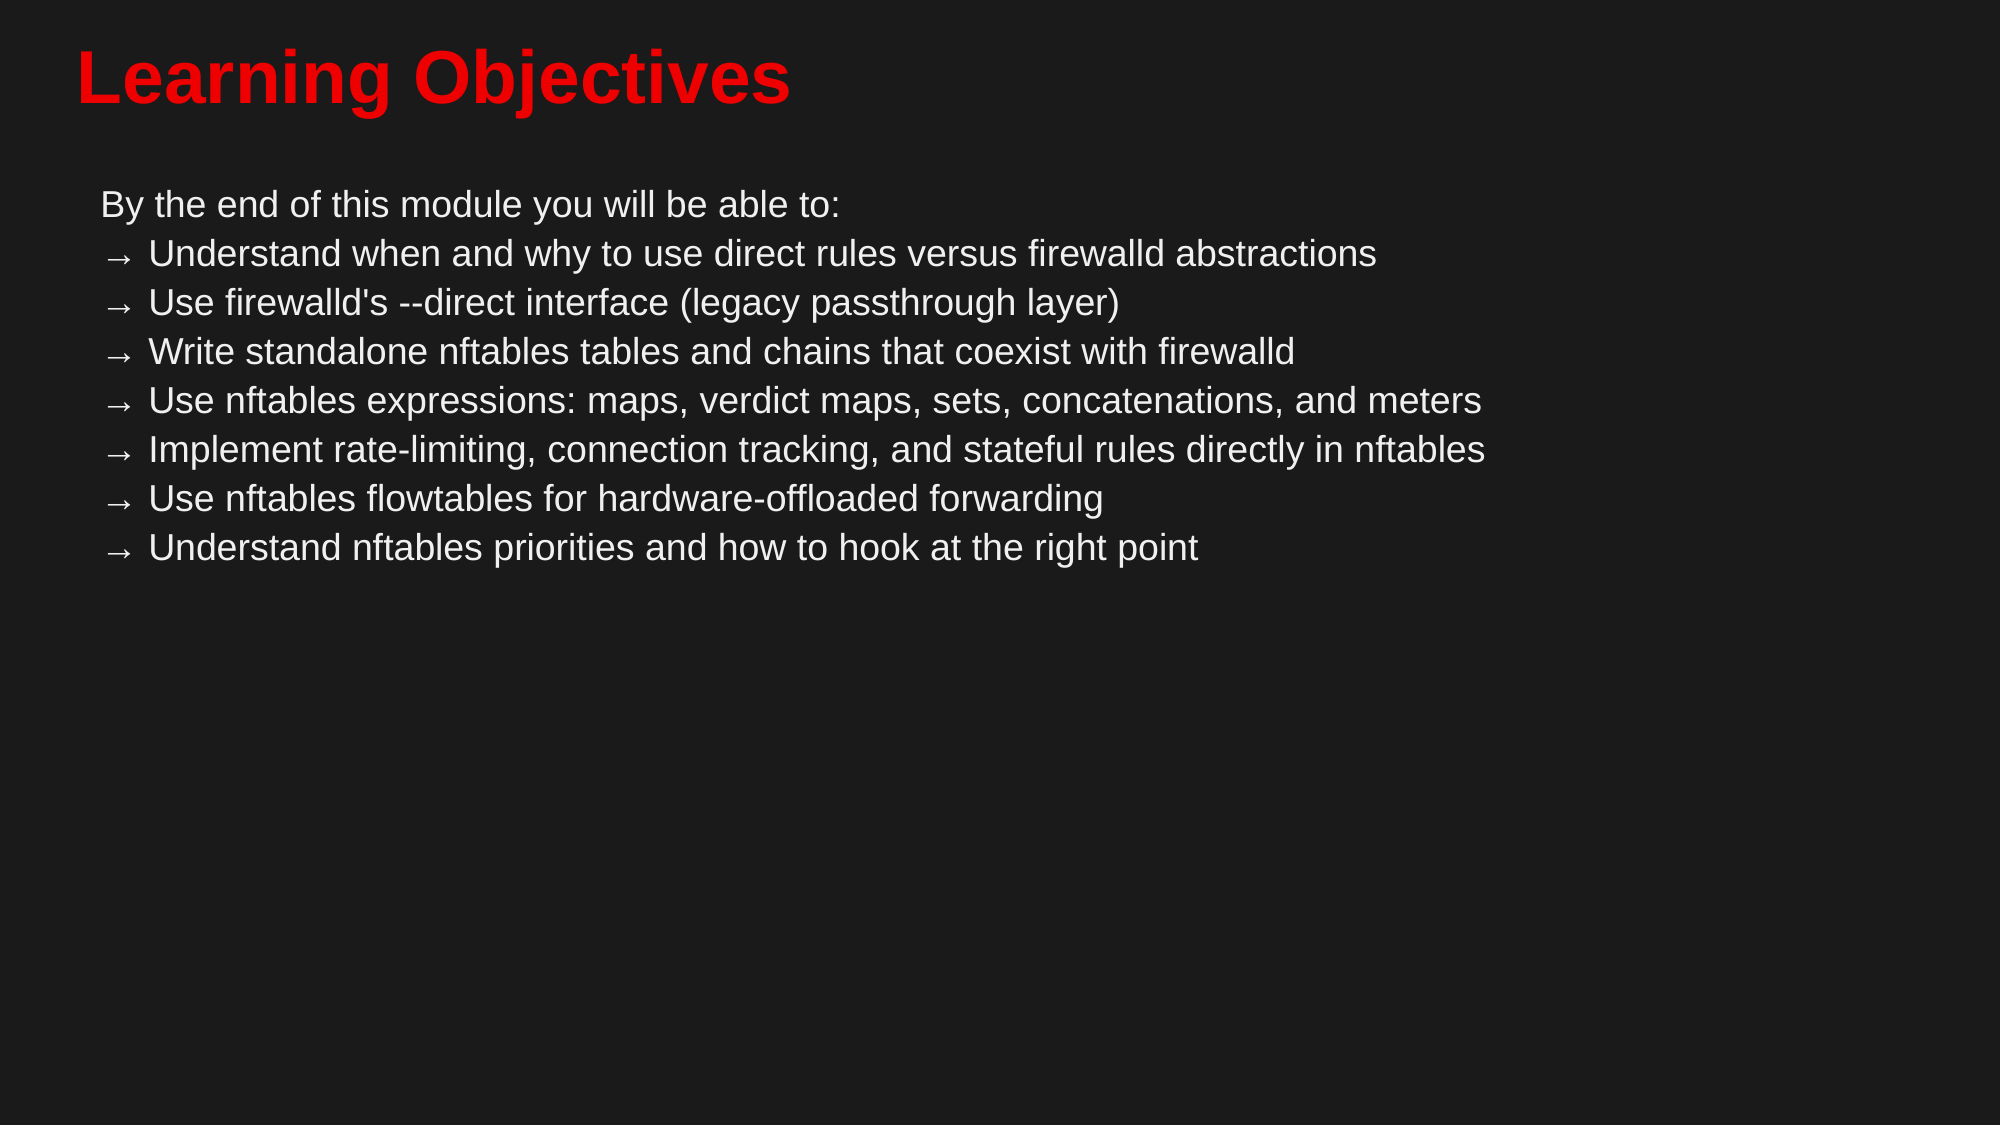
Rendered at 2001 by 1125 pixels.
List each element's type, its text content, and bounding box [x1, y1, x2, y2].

text_box Learning Objectives [59, 23, 1942, 154]
text_box By the end of this module you will be able to: → Understand when and why to use direct rules versus firewalld abstractions → Use firewalld's --direct interface (legacy passthrough layer) → Write standalone nftables tables and chains that coexist with firewalld → Use nftables expressions: maps, verdict maps, sets, concatenations, and meters → Implement rate-limiting, connection tracking, and stateful rules directly in nftables → Use nftables flowtables for hardware-offloaded forwarding → Understand nftables priorities and how to hook at the right point [59, 171, 1942, 1087]
